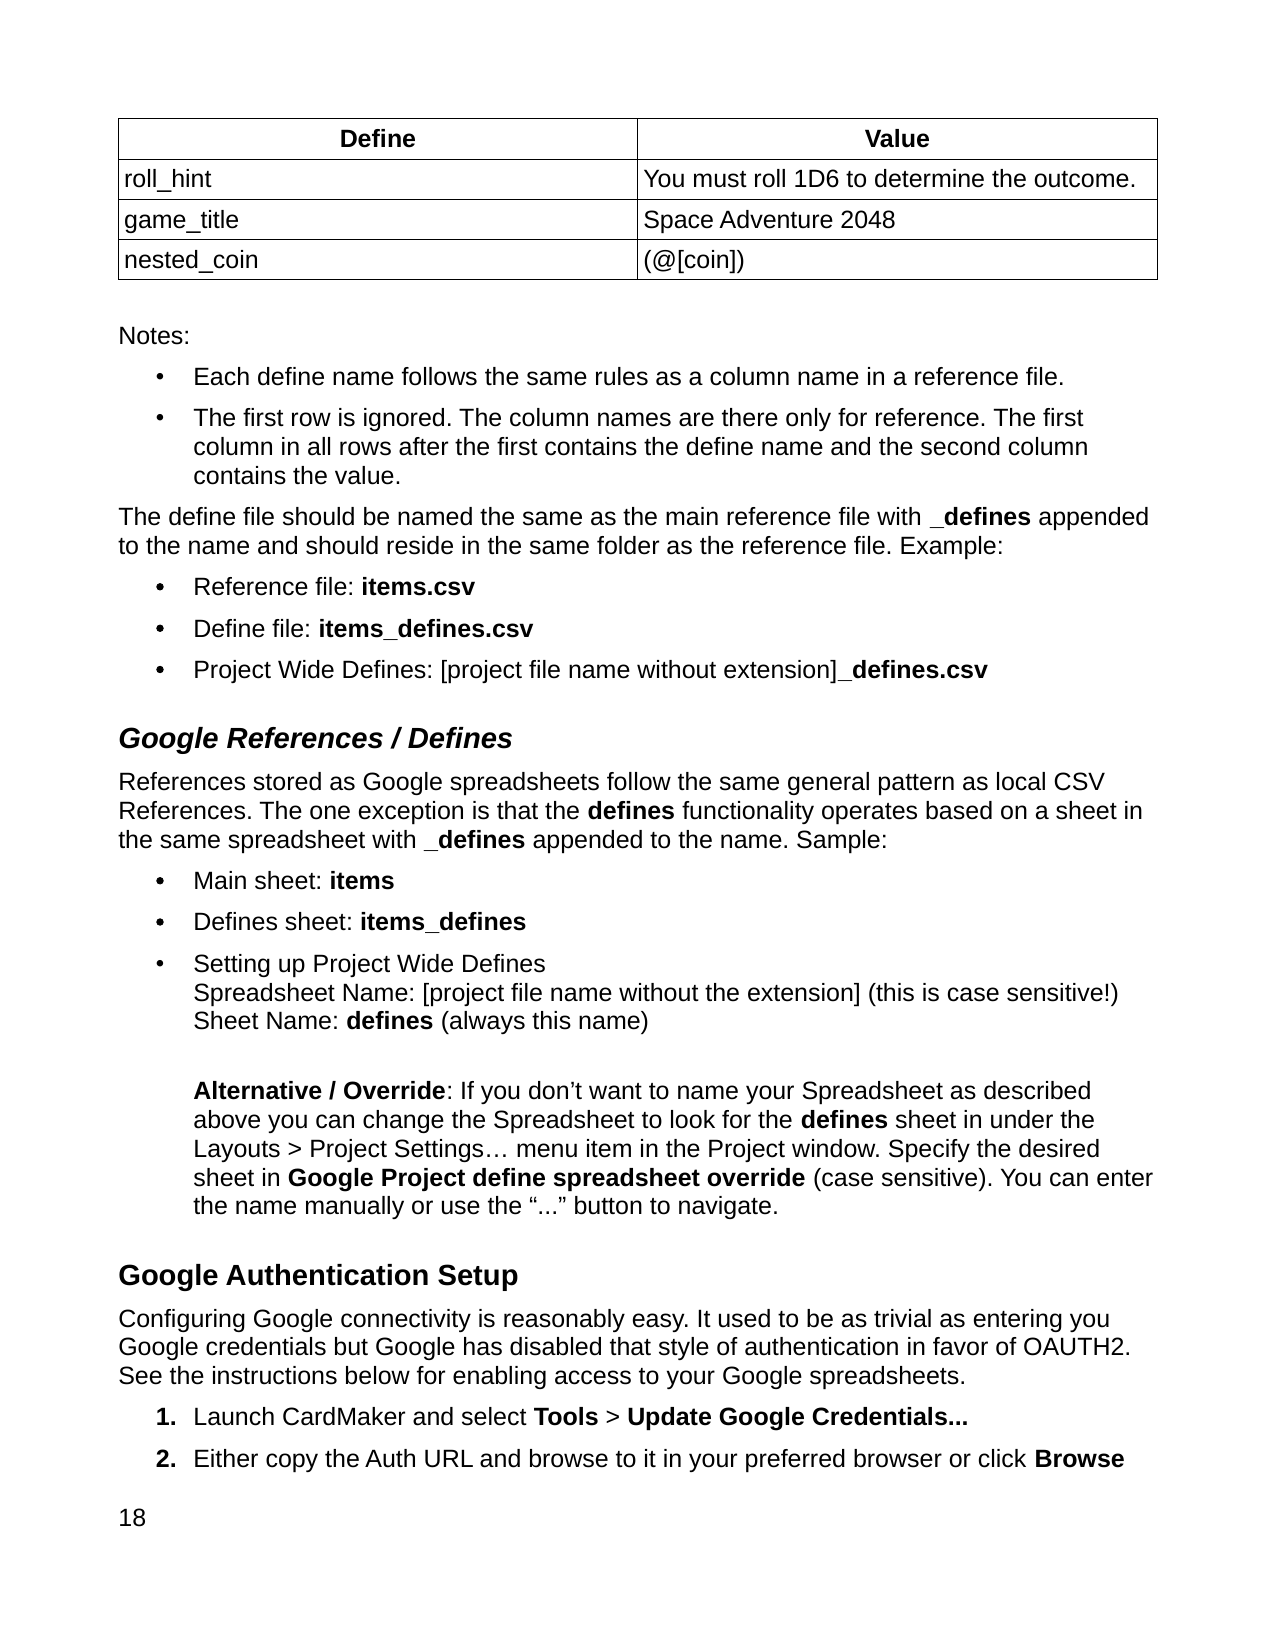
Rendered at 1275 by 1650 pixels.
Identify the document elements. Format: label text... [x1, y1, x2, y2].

table_header Value [638, 119, 1157, 158]
list Reference file: items.csv [156, 572, 1157, 601]
list Either copy the Auth URL and browse to it in your preferred browser or click Browse [156, 1444, 1157, 1472]
list Each define name follows the same rules as a column name in a reference file. [156, 362, 1157, 391]
list Define file: items_defines.csv [156, 613, 1157, 642]
table_cell (@[coin]) [638, 240, 1157, 279]
table_header Define [119, 119, 637, 158]
table_cell roll_hint [119, 160, 637, 199]
table_cell game_title [119, 200, 637, 239]
list Alternative / Override: If you don’t want to name your Spreadsheet as described above you can change the Spreadsheet to look for the defines sheet in under the Layouts > Project Settings… menu item in the Project window. Specify the desired sheet in Google Project define spreadsheet override (case sensitive). You can enter the name manually or use the “...” button to navigate. [156, 1076, 1157, 1220]
list Defines sheet: items_defines [156, 907, 1157, 936]
subtitle Google Authentication Setup [118, 1258, 1157, 1291]
text References stored as Google spreadsheets follow the same general pattern as local CSV References. The one exception is that the defines functionality operates based on a sheet in the same spreadsheet with _defines appended to the name. Sample: [118, 767, 1157, 853]
table_cell Space Adventure 2048 [638, 200, 1157, 239]
list The first row is ignored. The column names are there only for reference. The first column in all rows after the first contains the define name and the second column contains the value. [156, 403, 1157, 490]
list Setting up Project Wide Defines Spreadsheet Name: [project file name without the extension] (this is case sensitive!) Sheet Name: defines (always this name) [156, 949, 1157, 1064]
list Launch CardMaker and select Tools > Update Google Credentials... [156, 1402, 1157, 1431]
text The define file should be named the same as the main reference file with _defines appended to the name and should reside in the same folder as the reference file. Example: [118, 502, 1157, 560]
list Main sheet: items [156, 866, 1157, 895]
subtitle Google References / Defines [118, 721, 1157, 755]
table_cell You must roll 1D6 to determine the outcome. [638, 160, 1157, 199]
table_cell nested_coin [119, 240, 637, 279]
list Project Wide Defines: [project file name without extension]_defines.csv [156, 655, 1157, 684]
text Notes: [118, 321, 1157, 349]
text Configuring Google connectivity is reasonably easy. It used to be as trivial as entering you Google credentials but Google has disabled that style of authentication in favor of OAUTH2. See the instructions below for enabling access to your Google spreadsheets. [118, 1304, 1157, 1390]
